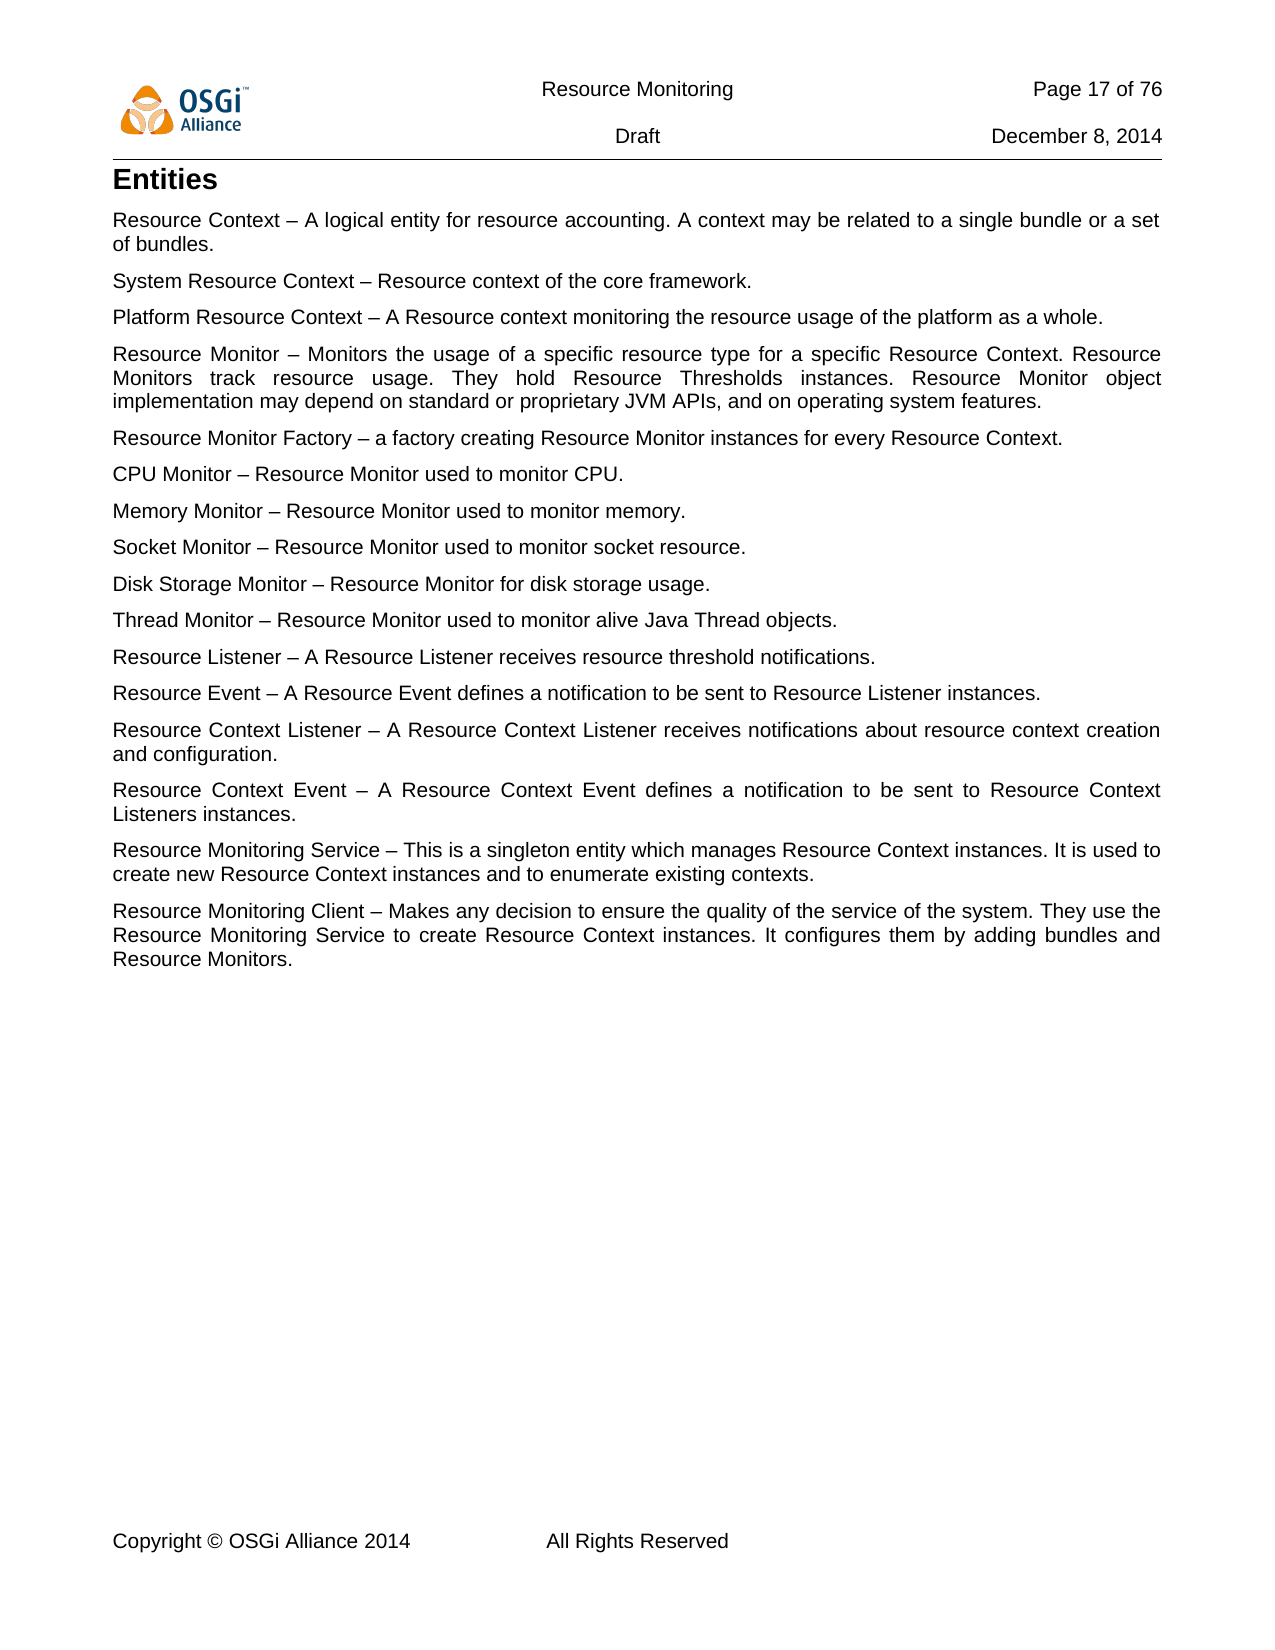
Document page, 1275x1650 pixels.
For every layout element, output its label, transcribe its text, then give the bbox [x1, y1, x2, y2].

text Platform Resource Context – A Resource context monitoring the resource usage of the platform as a whole. [112, 305, 1162, 329]
text CPU Monitor – Resource Monitor used to monitor CPU. [112, 462, 1162, 486]
text System Resource Context – Resource context of the core framework. [112, 268, 1162, 292]
text Resource Monitoring Service – This is a singleton entity which manages Resource Context instances. It is used to create new Resource Context instances and to enumerate existing contexts. [112, 838, 1162, 886]
text Resource Context Event – A Resource Context Event defines a notification to be sent to Resource Context Listeners instances. [112, 778, 1162, 826]
subtitle Entities [112, 160, 1162, 196]
text Resource Monitoring Client – Makes any decision to ensure the quality of the service of the system. They use the Resource Monitoring Service to create Resource Context instances. It configures them by adding bundles and Resource Monitors. [112, 899, 1162, 971]
text Memory Monitor – Resource Monitor used to monitor memory. [112, 499, 1162, 523]
text Disk Storage Monitor – Resource Monitor for disk storage usage. [112, 572, 1162, 596]
text Socket Monitor – Resource Monitor used to monitor socket resource. [112, 535, 1162, 559]
text Thread Monitor – Resource Monitor used to monitor alive Java Thread objects. [112, 608, 1162, 632]
picture [113, 78, 257, 142]
text Resource Monitor Factory – a factory creating Resource Monitor instances for every Resource Context. [112, 426, 1162, 450]
text Resource Event – A Resource Event defines a notification to be sent to Resource Listener instances. [112, 681, 1162, 705]
text Resource Monitor – Monitors the usage of a specific resource type for a specific Resource Context. Resource Monitors track resource usage. They hold Resource Thresholds instances. Resource Monitor object implementation may depend on standard or proprietary JVM APIs, and on operating system features. [112, 341, 1162, 413]
text Resource Context Listener – A Resource Context Listener receives notifications about resource context creation and configuration. [112, 717, 1162, 765]
text Resource Context – A logical entity for resource accounting. A context may be related to a single bundle or a set of bundles. [112, 208, 1162, 256]
text Resource Listener – A Resource Listener receives resource threshold notifications. [112, 644, 1162, 668]
